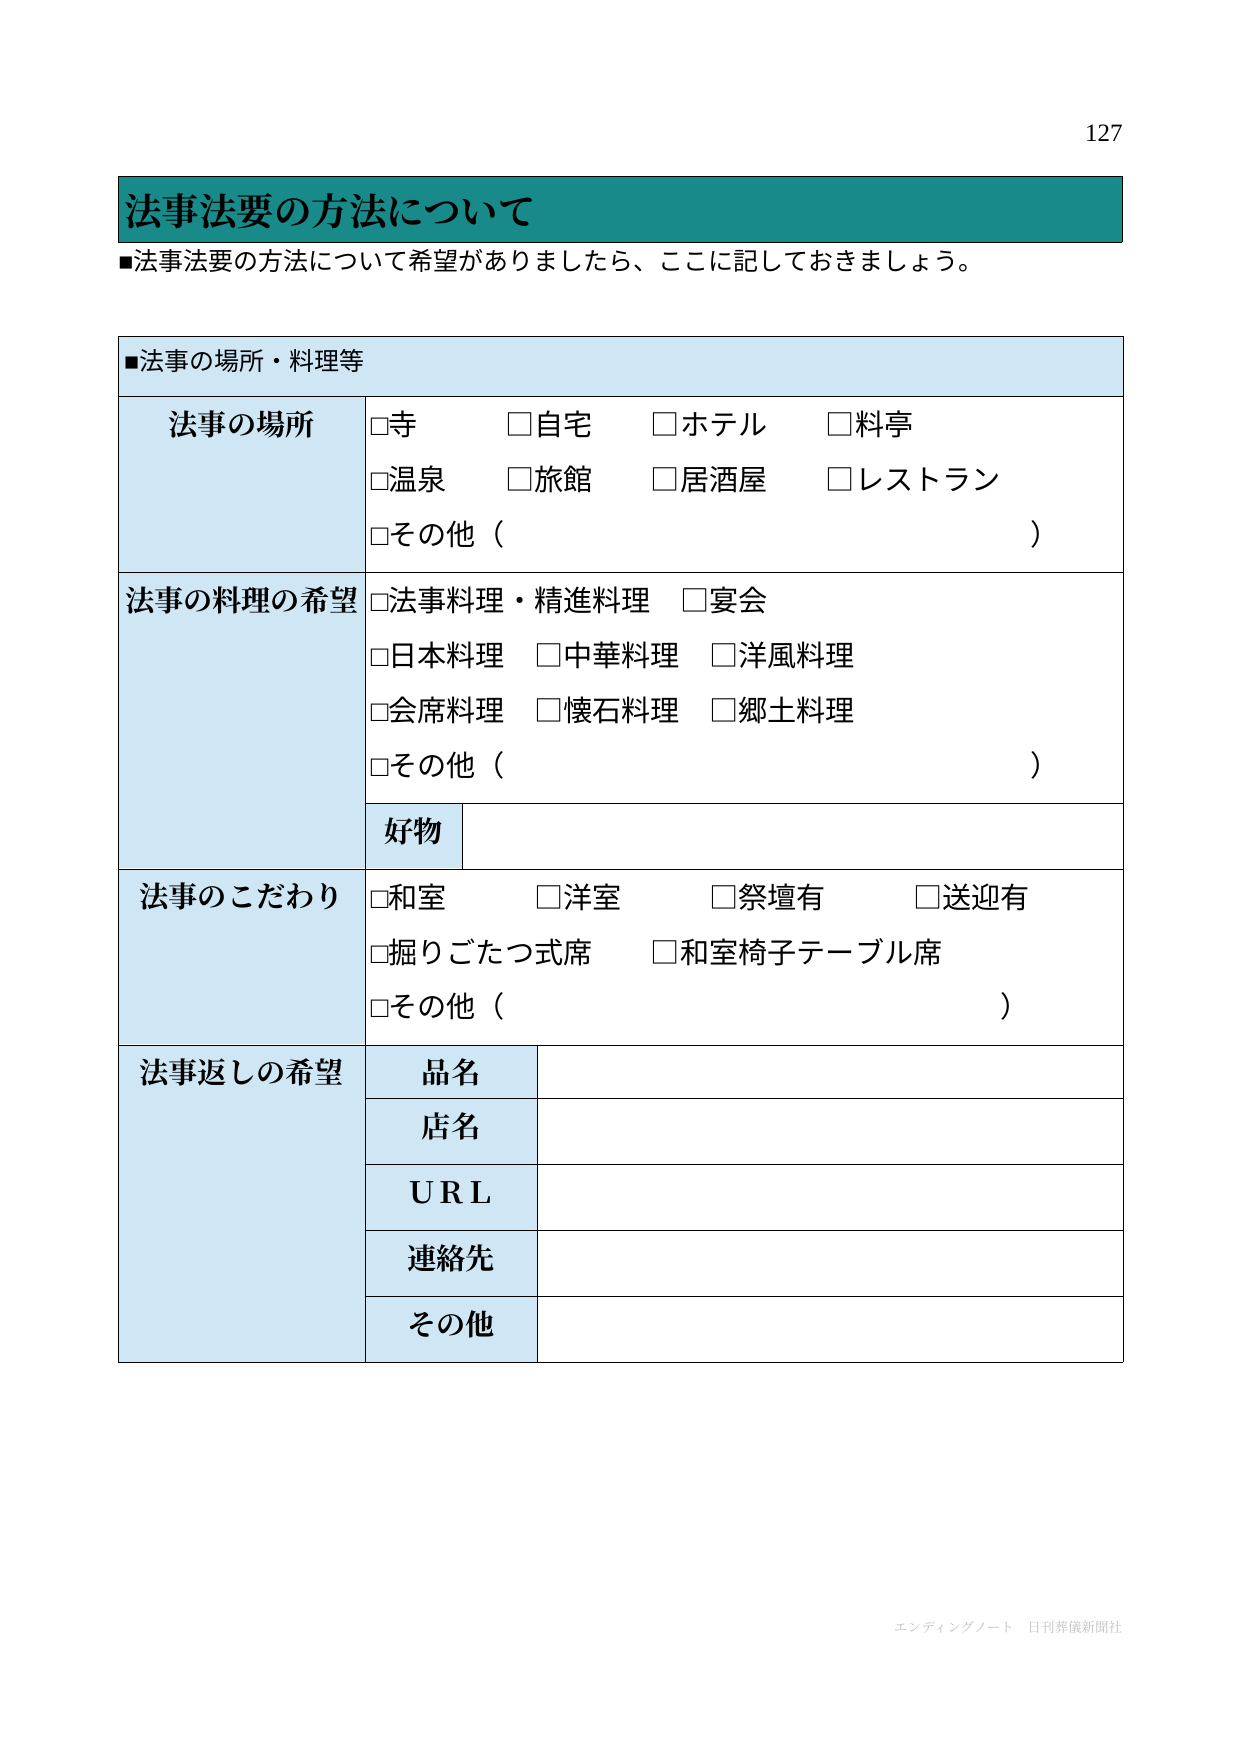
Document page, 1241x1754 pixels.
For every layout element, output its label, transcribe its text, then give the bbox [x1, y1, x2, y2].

table_cell □法事料理・精進料理 □宴会 □日本料理 □中華料理 □洋風料理 □会席料理 □懐石料理 □郷土料理 □その他（ ） [366, 573, 1123, 803]
table_cell 店名 [366, 1099, 537, 1164]
table_cell 品名 [366, 1046, 537, 1098]
table_cell 法事の料理の希望 [119, 573, 365, 868]
table_cell □寺 □自宅 □ホテル □料亭 □温泉 □旅館 □居酒屋 □レストラン □その他（ ） [366, 397, 1123, 572]
table_cell 法事のこだわり [119, 870, 365, 1044]
table_header ■法事の場所・料理等 [119, 337, 1123, 396]
table_cell [538, 1046, 1123, 1098]
table_cell 好物 [366, 804, 462, 868]
table_header 法事法要の方法について [119, 177, 1122, 242]
table_cell [538, 1165, 1123, 1230]
table_cell [538, 1231, 1123, 1296]
table_cell [538, 1297, 1123, 1362]
table_cell □和室 □洋室 □祭壇有 □送迎有 □掘りごたつ式席 □和室椅子テーブル席 □その他（ ） [366, 870, 1123, 1044]
text ■法事法要の方法について希望がありましたら、ここに記しておきましょう。 [118, 243, 1122, 278]
table_cell ＵＲＬ [366, 1165, 537, 1230]
table_cell その他 [366, 1297, 537, 1362]
table_cell 連絡先 [366, 1231, 537, 1296]
table_cell 法事の場所 [119, 397, 365, 572]
table_cell [538, 1099, 1123, 1164]
table_cell [463, 804, 1123, 868]
table_cell 法事返しの希望 [119, 1046, 365, 1362]
